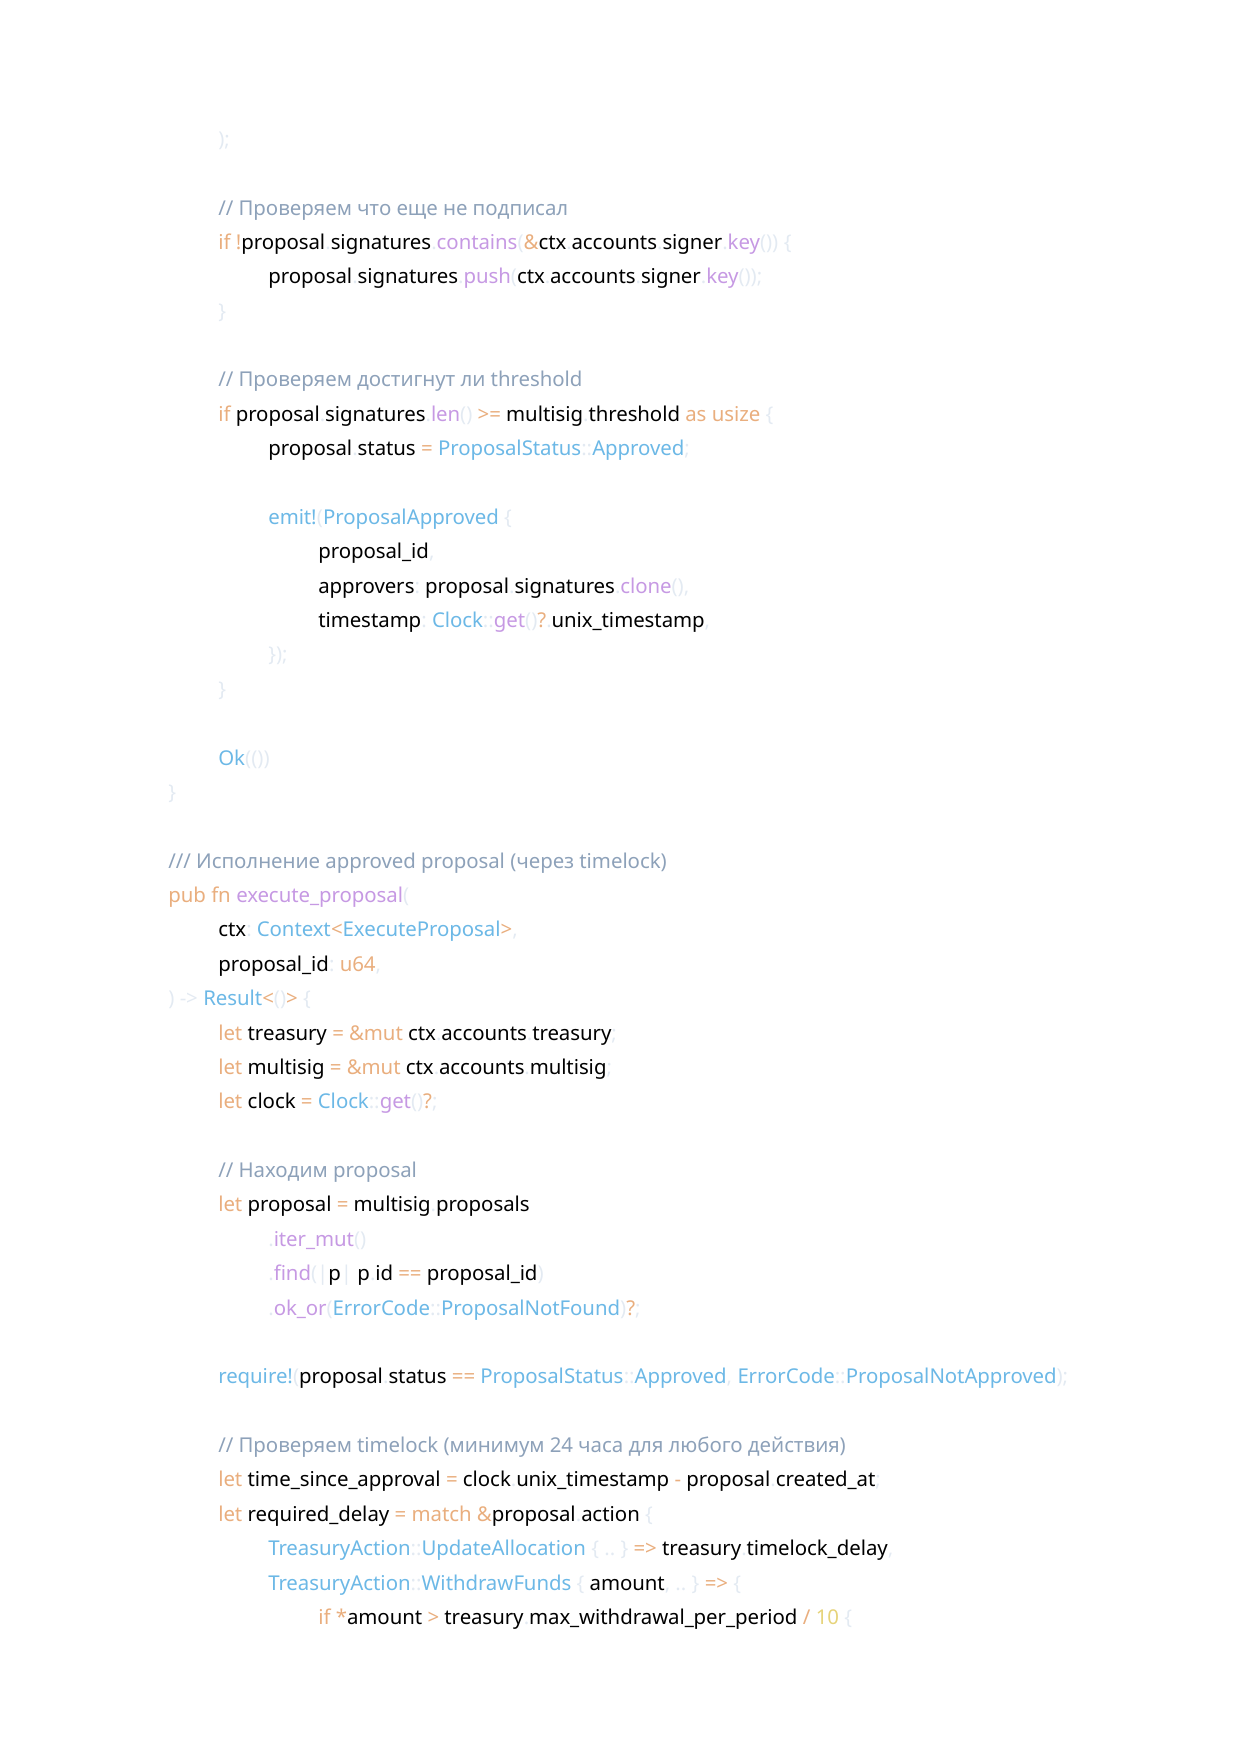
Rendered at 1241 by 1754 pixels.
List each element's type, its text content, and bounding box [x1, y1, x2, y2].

text proposal.signatures.push(ctx.accounts.signer.key()); [118, 256, 1122, 290]
text // Находим proposal [118, 1149, 1122, 1184]
text } [118, 771, 1122, 806]
text } [118, 290, 1122, 324]
text // Проверяем timelock (минимум 24 часа для любого действия) [118, 1424, 1122, 1459]
text ctx: Context<ExecuteProposal>, [118, 909, 1122, 943]
text if proposal.signatures.len() >= multisig.threshold as usize { [118, 393, 1122, 427]
text let multisig = &mut ctx.accounts.multisig; [118, 1046, 1122, 1081]
text let treasury = &mut ctx.accounts.treasury; [118, 1012, 1122, 1046]
text proposal_id, [118, 531, 1122, 565]
text .iter_mut() [118, 1218, 1122, 1252]
text approvers: proposal.signatures.clone(), [118, 565, 1122, 599]
text let clock = Clock::get()?; [118, 1081, 1122, 1115]
text TreasuryAction::WithdrawFunds { amount, .. } => { [118, 1562, 1122, 1596]
text Ok(()) [118, 737, 1122, 771]
text // Проверяем достигнут ли threshold [118, 359, 1122, 393]
text }); [118, 634, 1122, 668]
text proposal_id: u64, [118, 943, 1122, 977]
text if !proposal.signatures.contains(&ctx.accounts.signer.key()) { [118, 221, 1122, 256]
text let required_delay = match &proposal.action { [118, 1493, 1122, 1527]
text emit!(ProposalApproved { [118, 496, 1122, 531]
text } [118, 668, 1122, 702]
text ) -> Result<()> { [118, 977, 1122, 1012]
text ); [118, 118, 1122, 152]
text let time_since_approval = clock.unix_timestamp - proposal.created_at; [118, 1459, 1122, 1493]
text pub fn execute_proposal( [118, 874, 1122, 909]
text let proposal = multisig.proposals [118, 1184, 1122, 1218]
text TreasuryAction::UpdateAllocation { .. } => treasury.timelock_delay, [118, 1527, 1122, 1562]
text .find(|p| p.id == proposal_id) [118, 1252, 1122, 1287]
text /// Исполнение approved proposal (через timelock) [118, 840, 1122, 874]
text if *amount > treasury.max_withdrawal_per_period / 10 { [118, 1596, 1122, 1631]
text // Проверяем что еще не подписал [118, 187, 1122, 221]
text require!(proposal.status == ProposalStatus::Approved, ErrorCode::ProposalNotApproved); [118, 1356, 1122, 1390]
text proposal.status = ProposalStatus::Approved; [118, 427, 1122, 462]
text .ok_or(ErrorCode::ProposalNotFound)?; [118, 1287, 1122, 1321]
text timestamp: Clock::get()?.unix_timestamp, [118, 599, 1122, 634]
